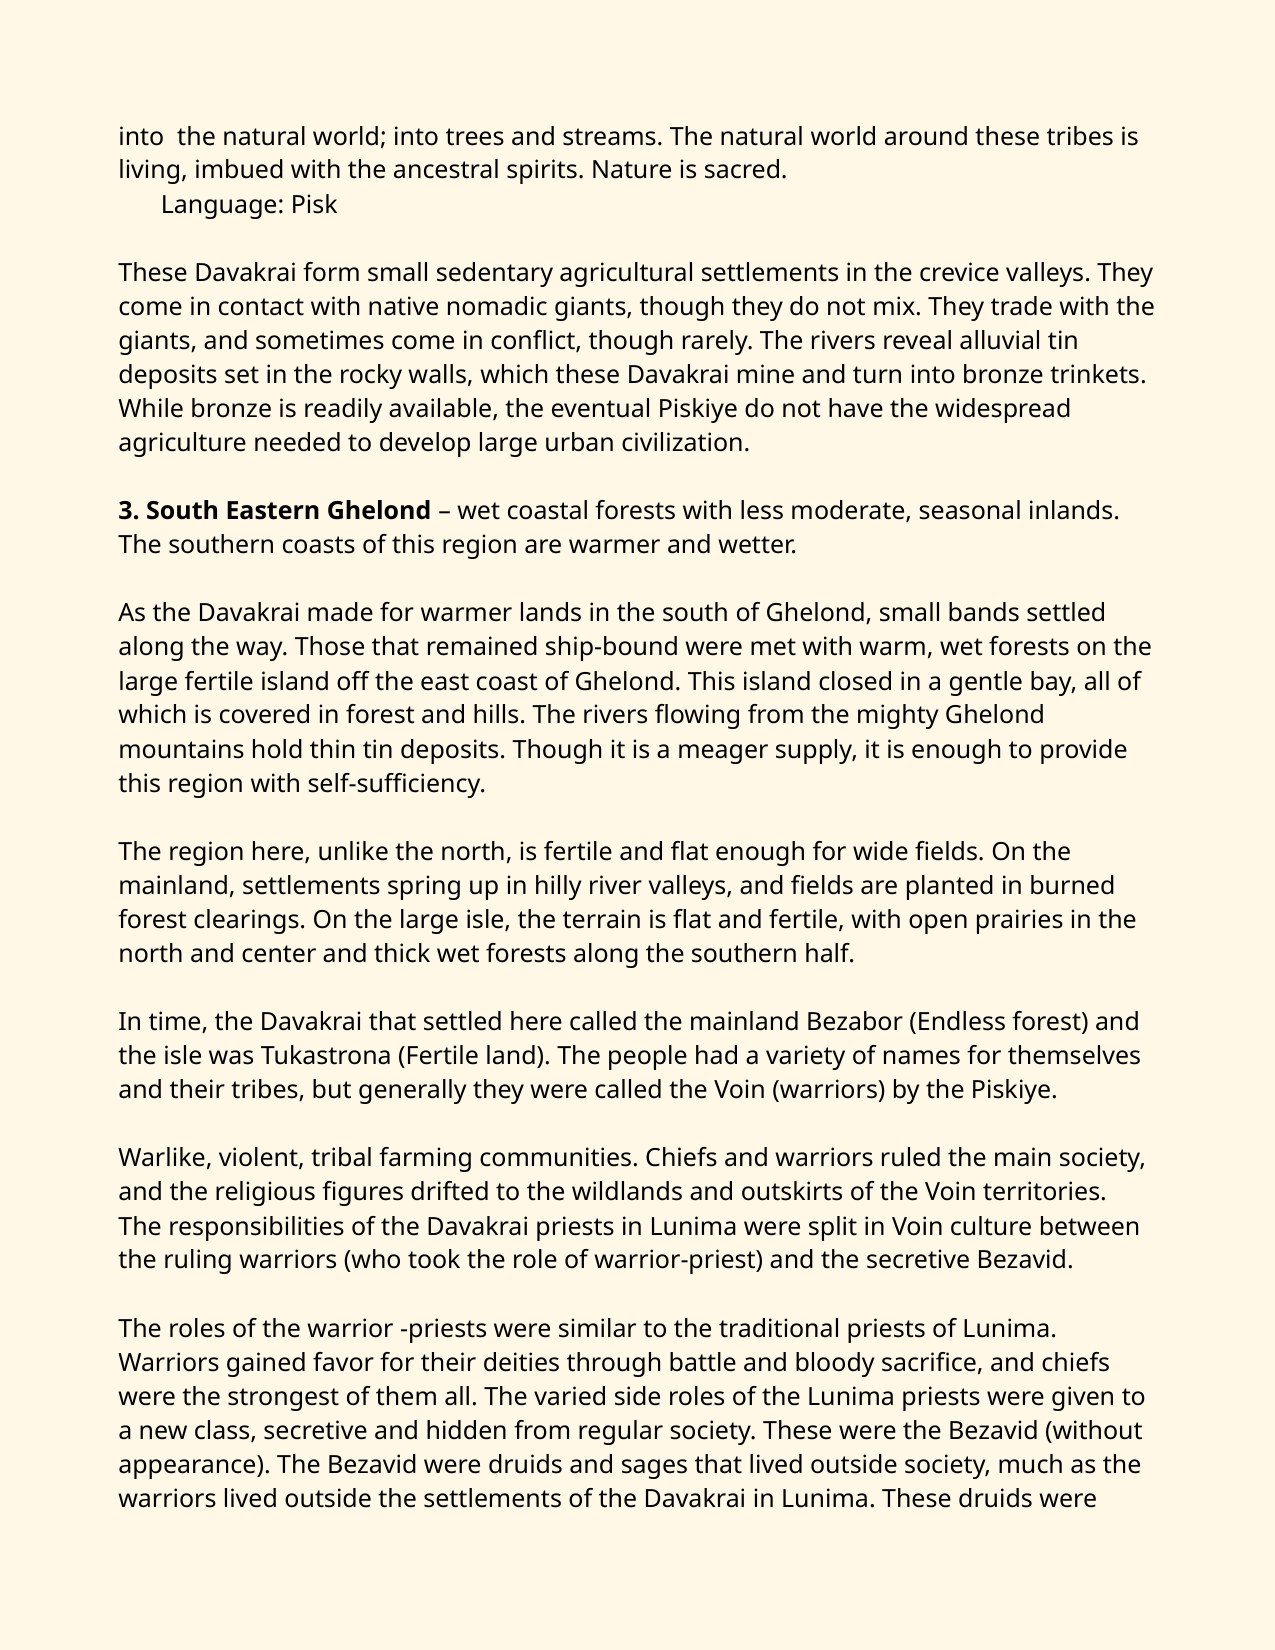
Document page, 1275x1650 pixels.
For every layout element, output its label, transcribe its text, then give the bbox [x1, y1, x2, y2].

text The roles of the warrior -priests were similar to the traditional priests of Lunima. Warriors gained favor for their deities through battle and bloody sacrifice, and chiefs were the strongest of them all. The varied side roles of the Lunima priests were given to a new class, secretive and hidden from regular society. These were the Bezavid (without appearance). The Bezavid were druids and sages that lived outside society, much as the warriors lived outside the settlements of the Davakrai in Lunima. These druids were [118, 1310, 1157, 1515]
text into the natural world; into trees and streams. The natural world around these tribes is living, imbued with the ancestral spirits. Nature is sacred. [118, 118, 1157, 186]
text Language: Pisk [118, 186, 1157, 220]
text 3. South Eastern Ghelond – wet coastal forests with less moderate, seasonal inlands. The southern coasts of this region are warmer and wetter. [118, 493, 1157, 561]
text As the Davakrai made for warmer lands in the south of Ghelond, small bands settled along the way. Those that remained ship-bound were met with warm, wet forests on the large fertile island off the east coast of Ghelond. This island closed in a gentle bay, all of which is covered in forest and hills. The rivers flowing from the mighty Ghelond mountains hold thin tin deposits. Though it is a meager supply, it is enough to provide this region with self-sufficiency. [118, 595, 1157, 799]
text In time, the Davakrai that settled here called the mainland Bezabor (Endless forest) and the isle was Tukastrona (Fertile land). The people had a variety of names for themselves and their tribes, but generally they were called the Voin (warriors) by the Piskiye. [118, 1004, 1157, 1106]
text The region here, unlike the north, is fertile and flat enough for wide fields. On the mainland, settlements spring up in hilly river valleys, and fields are planted in burned forest clearings. On the large isle, the terrain is flat and fertile, with open prairies in the north and center and thick wet forests along the southern half. [118, 833, 1157, 970]
text These Davakrai form small sedentary agricultural settlements in the crevice valleys. They come in contact with native nomadic giants, though they do not mix. They trade with the giants, and sometimes come in conflict, though rarely. The rivers reveal alluvial tin deposits set in the rocky walls, which these Davakrai mine and turn into bronze trinkets. While bronze is readily available, the eventual Piskiye do not have the widespread agriculture needed to develop large urban civilization. [118, 254, 1157, 459]
text Warlike, violent, tribal farming communities. Chiefs and warriors ruled the main society, and the religious figures drifted to the wildlands and outskirts of the Voin territories. The responsibilities of the Davakrai priests in Lunima were split in Voin culture between the ruling warriors (who took the role of warrior-priest) and the secretive Bezavid. [118, 1140, 1157, 1276]
